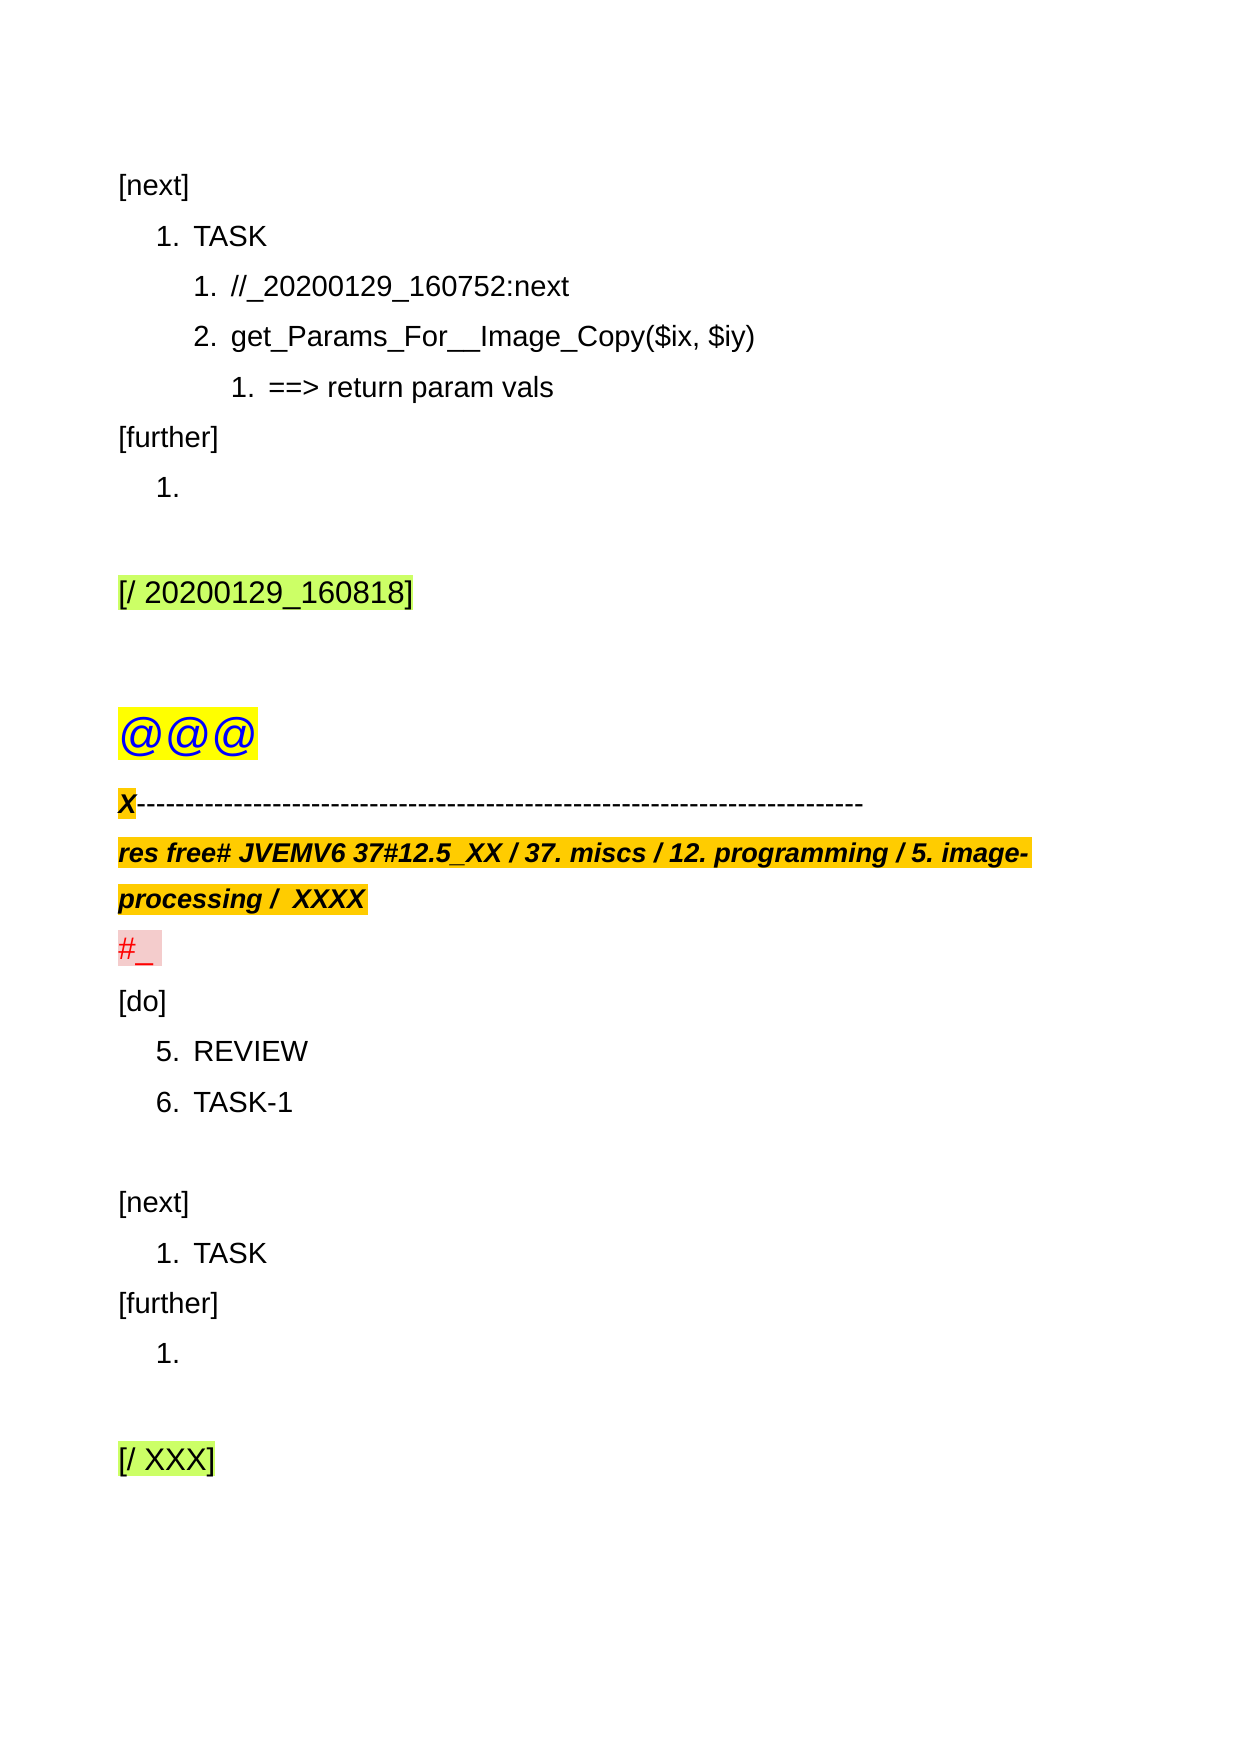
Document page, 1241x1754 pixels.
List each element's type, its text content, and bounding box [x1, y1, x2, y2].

list ==> return param vals [231, 370, 1122, 403]
text [next] [118, 1185, 1122, 1219]
text [further] [118, 1286, 1122, 1319]
text #_ [118, 930, 1122, 966]
list REVIEW [156, 1034, 1122, 1068]
list TASK [156, 1236, 1122, 1269]
text [/ 20200129_160818] [118, 521, 1122, 610]
text @@@ [118, 707, 1122, 760]
list TASK-1 [156, 1085, 1122, 1118]
list //_20200129_160752:next [193, 269, 1122, 303]
text res free# JVEMV6 37#12.5_XX / 37. miscs / 12. programming / 5. image-processing / XXXX [118, 837, 1122, 915]
list get_Params_For__Image_Copy($ix, $iy) [193, 319, 1122, 353]
text [do] [118, 984, 1122, 1018]
text [further] [118, 420, 1122, 453]
text X--------------------------------------------------------------------------- [118, 786, 1122, 820]
text [next] [118, 168, 1122, 202]
text [/ XXX] [118, 1387, 1122, 1476]
list TASK [156, 219, 1122, 252]
